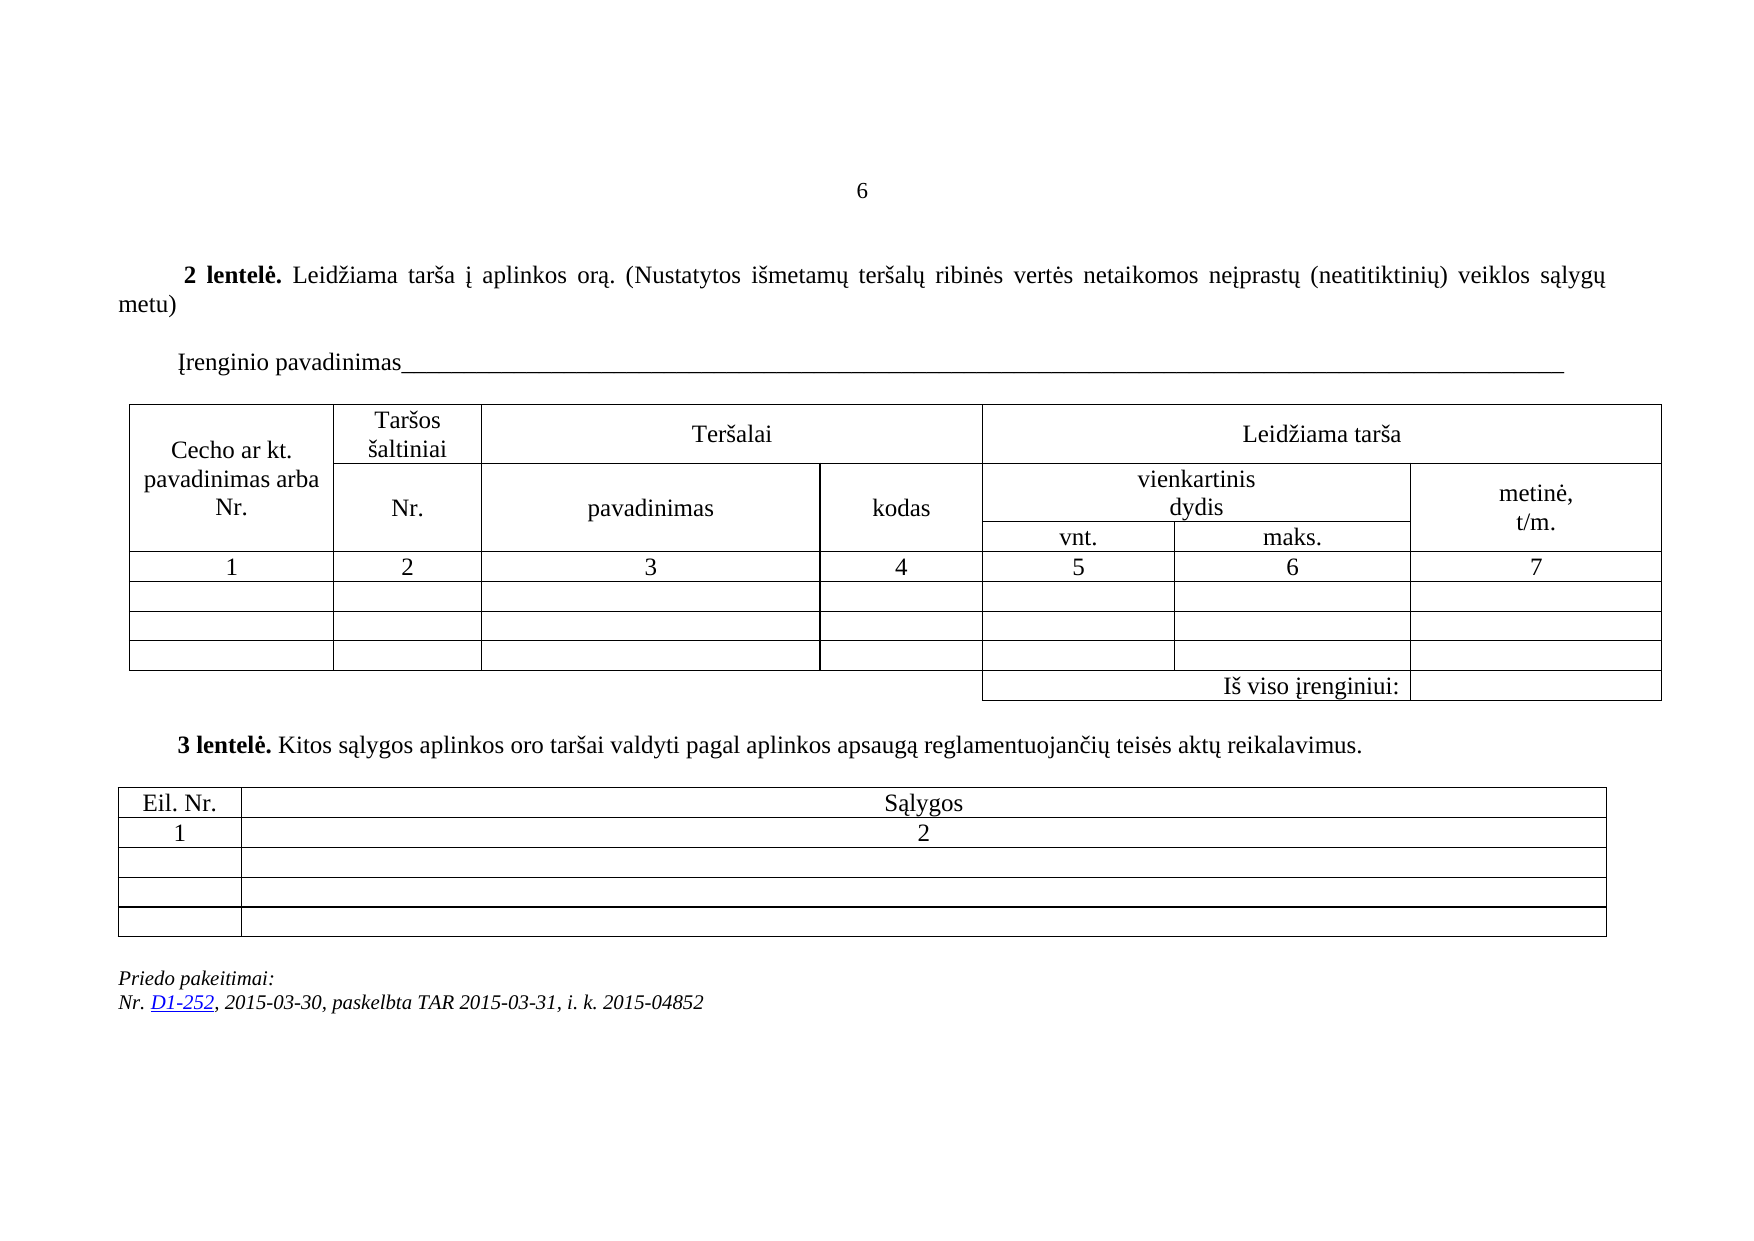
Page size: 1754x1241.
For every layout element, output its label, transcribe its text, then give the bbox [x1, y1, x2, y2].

table_cell [334, 671, 414, 700]
table_cell [1411, 641, 1661, 670]
table_cell [1411, 612, 1661, 640]
table_cell [1175, 582, 1410, 611]
table_cell vnt. [983, 522, 1174, 551]
table_header Cecho ar kt. pavadinimas arba Nr. [130, 405, 333, 551]
table_header Teršalai [482, 405, 982, 463]
table_header Taršos šaltiniai [334, 405, 481, 463]
table_cell 7 [1411, 552, 1661, 581]
table_cell 2 [242, 818, 1606, 847]
table_cell 6 [1175, 552, 1410, 581]
table_cell [820, 671, 982, 700]
text Įrenginio pavadinimas____________________________________ [118, 347, 1606, 375]
table_cell kodas [821, 464, 982, 551]
table_cell 1 [119, 818, 241, 847]
table_cell [983, 582, 1174, 611]
table_cell [242, 878, 1606, 906]
table_header Leidžiama tarša [983, 405, 1661, 463]
table_cell [1411, 582, 1661, 611]
table_cell [482, 641, 819, 670]
table_cell 5 [983, 552, 1174, 581]
table_cell [1175, 641, 1410, 670]
table_cell [983, 641, 1174, 670]
text Priedo pakeitimai: [118, 966, 1606, 990]
table_cell 1 [130, 552, 333, 581]
table_cell [242, 908, 1606, 936]
table_cell [821, 582, 982, 611]
table_cell [481, 671, 820, 700]
text 3 lentelė. Kitos sąlygos aplinkos oro taršai valdyti pagal aplinkos apsaugą reglamentuojančių teisės aktų reikalavimus. [118, 730, 1606, 758]
table_cell Nr. [334, 464, 481, 551]
text Nr. D1-252, 2015-03-30, paskelbta TAR 2015-03-31, i. k. 2015-04852 [118, 990, 1606, 1014]
table_cell [482, 612, 819, 640]
table_cell [1411, 671, 1661, 700]
table_cell 2 [334, 552, 481, 581]
table_cell 4 [821, 552, 982, 581]
table_cell [821, 641, 982, 670]
table_cell maks. [1175, 522, 1410, 551]
table_cell [334, 612, 481, 640]
table_cell [130, 582, 333, 611]
table_cell [130, 612, 333, 640]
table_cell [130, 641, 333, 670]
table_cell [414, 671, 481, 700]
table_cell [242, 848, 1606, 877]
table_cell [821, 612, 982, 640]
table_cell [1175, 612, 1410, 640]
table_cell metinė, t/m. [1411, 464, 1661, 551]
table_cell [334, 582, 481, 611]
table_cell [119, 908, 241, 936]
table_cell [482, 582, 819, 611]
table_cell [983, 612, 1174, 640]
text 2 lentelė. Leidžiama tarša į aplinkos orą. (Nustatytos išmetamų teršalų ribinės vertės netaikomos neįprastų (neatitiktinių) veiklos sąlygų metu) [118, 260, 1606, 318]
table_header Sąlygos [242, 788, 1606, 817]
table_cell Iš viso įrenginiui: [983, 671, 1410, 700]
table_cell vienkartinis dydis [983, 464, 1410, 521]
table_cell [334, 641, 481, 670]
table_cell pavadinimas [482, 464, 819, 551]
table_cell [129, 671, 334, 700]
table_cell [119, 848, 241, 877]
table_cell [119, 878, 241, 906]
table_header Eil. Nr. [119, 788, 241, 817]
table_cell 3 [482, 552, 819, 581]
